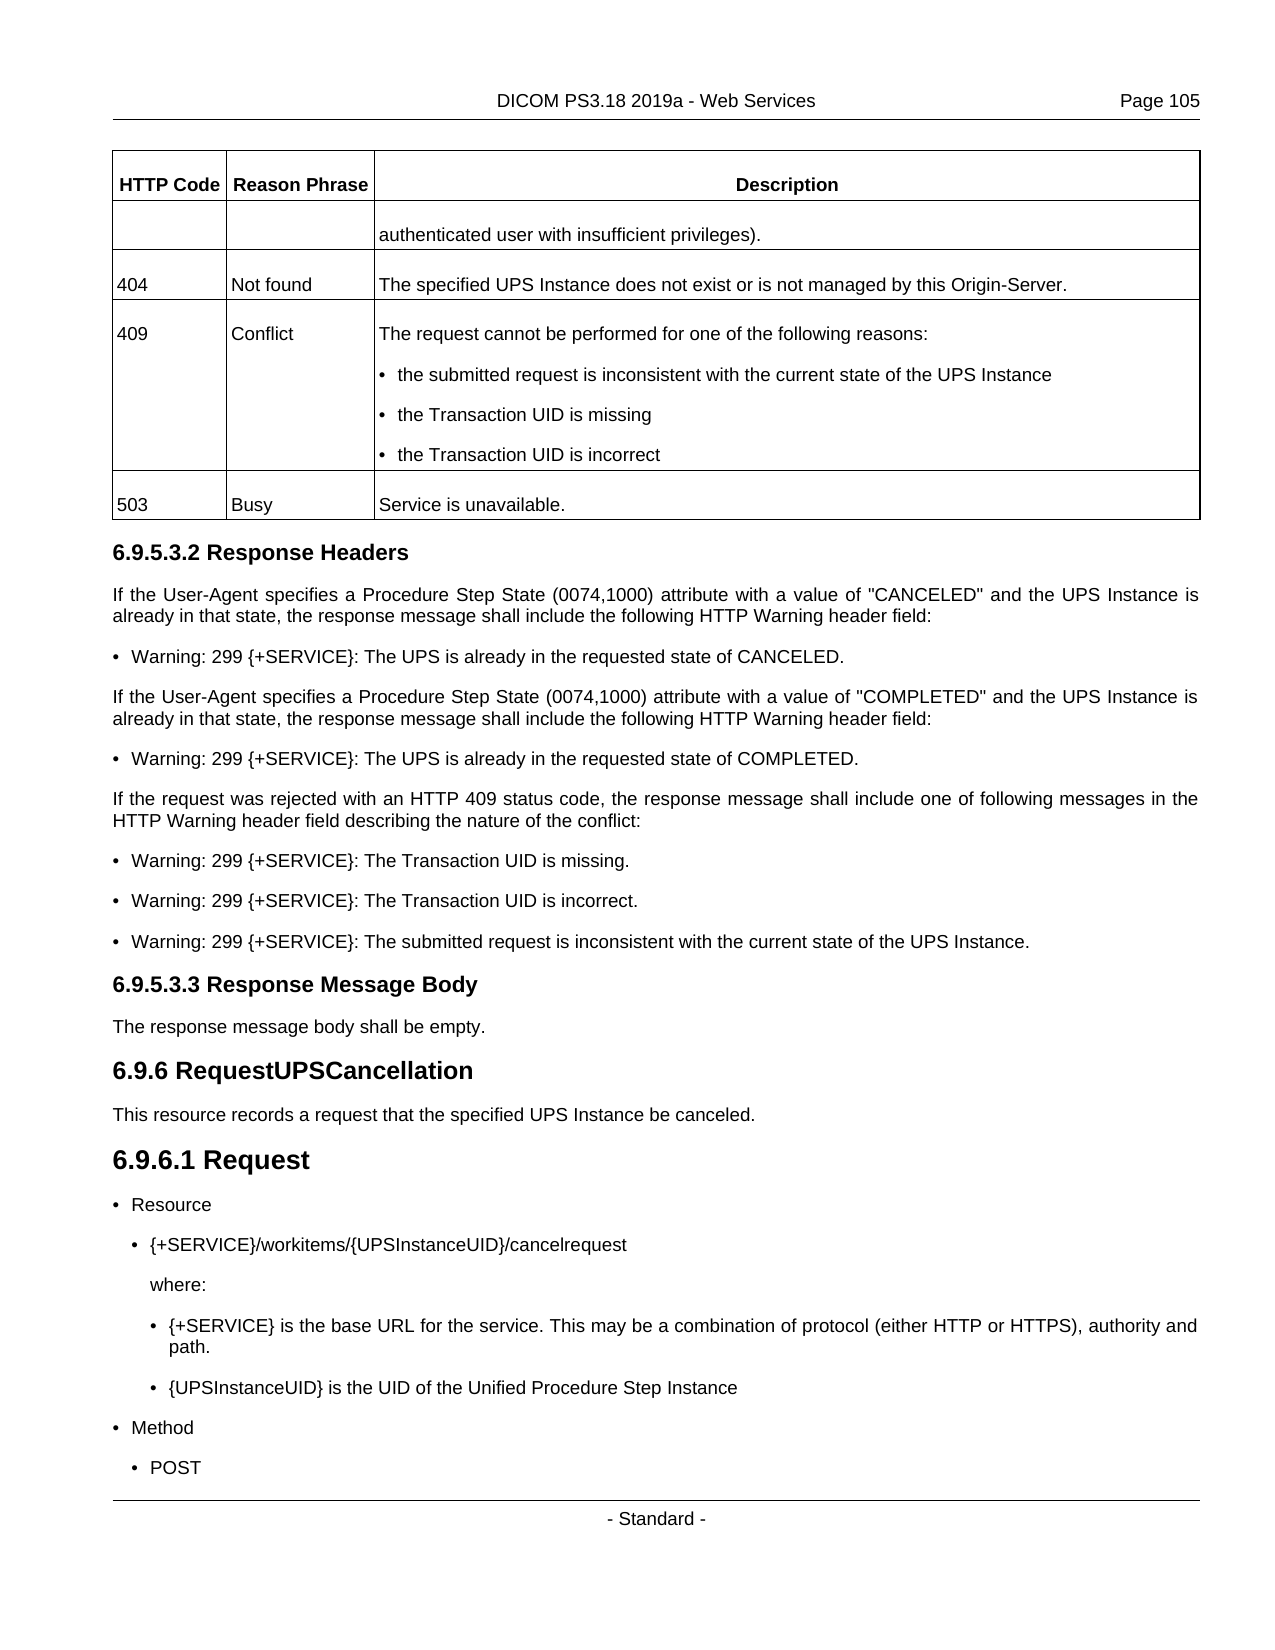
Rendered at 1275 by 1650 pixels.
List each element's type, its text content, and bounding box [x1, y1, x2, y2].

text 6.9.6 RequestUPSCancellation [112, 1056, 1200, 1084]
table_cell The specified UPS Instance does not exist or is not managed by this Origin-Server. [375, 250, 1199, 299]
text This resource records a request that the specified UPS Instance be canceled. [112, 1103, 1200, 1125]
list POST [131, 1457, 1200, 1479]
table_cell 404 [113, 250, 226, 299]
text 6.9.5.3.3 Response Message Body [112, 971, 1200, 997]
list {+SERVICE}/workitems/{UPSInstanceUID}/cancelrequest [131, 1234, 1200, 1256]
table_header Description [375, 151, 1199, 200]
text The response message body shall be empty. [112, 1016, 1200, 1037]
list Method [112, 1417, 1200, 1438]
table_header HTTP Code [113, 151, 226, 200]
text 6.9.6.1 Request [112, 1144, 1200, 1175]
list Warning: 299 {+SERVICE}: The UPS is already in the requested state of COMPLETED. [112, 748, 1200, 769]
table_cell The request cannot be performed for one of the following reasons: the submitted request is inconsistent with the current state of the UPS Instance the Transaction UID is missing the Transaction UID is incorrect [375, 300, 1199, 470]
text 6.9.5.3.2 Response Headers [112, 539, 1200, 565]
list Warning: 299 {+SERVICE}: The Transaction UID is incorrect. [112, 890, 1200, 912]
list Warning: 299 {+SERVICE}: The submitted request is inconsistent with the current state of the UPS Instance. [112, 931, 1200, 952]
text If the request was rejected with an HTTP 409 status code, the response message shall include one of following messages in the HTTP Warning header field describing the nature of the conflict: [112, 788, 1200, 831]
table_cell Service is unavailable. [375, 471, 1199, 519]
list where: [131, 1274, 1200, 1296]
list Warning: 299 {+SERVICE}: The UPS is already in the requested state of CANCELED. [112, 646, 1200, 667]
table_cell Busy [227, 471, 374, 519]
table_header Reason Phrase [227, 151, 374, 200]
table_cell 409 [113, 300, 226, 470]
table_cell [227, 201, 374, 249]
table_cell [113, 201, 226, 249]
list Warning: 299 {+SERVICE}: The Transaction UID is missing. [112, 850, 1200, 872]
text If the User-Agent specifies a Procedure Step State (0074,1000) attribute with a value of "CANCELED" and the UPS Instance is already in that state, the response message shall include the following HTTP Warning header field: [112, 584, 1200, 627]
table_cell Conflict [227, 300, 374, 470]
table_cell 503 [113, 471, 226, 519]
table_cell authenticated user with insufficient privileges). [375, 201, 1199, 249]
text If the User-Agent specifies a Procedure Step State (0074,1000) attribute with a value of "COMPLETED" and the UPS Instance is already in that state, the response message shall include the following HTTP Warning header field: [112, 686, 1200, 729]
list {UPSInstanceUID} is the UID of the Unified Procedure Step Instance [150, 1376, 1200, 1398]
table_cell Not found [227, 250, 374, 299]
list {+SERVICE} is the base URL for the service. This may be a combination of protocol (either HTTP or HTTPS), authority and path. [150, 1314, 1200, 1358]
list Resource [112, 1194, 1200, 1215]
